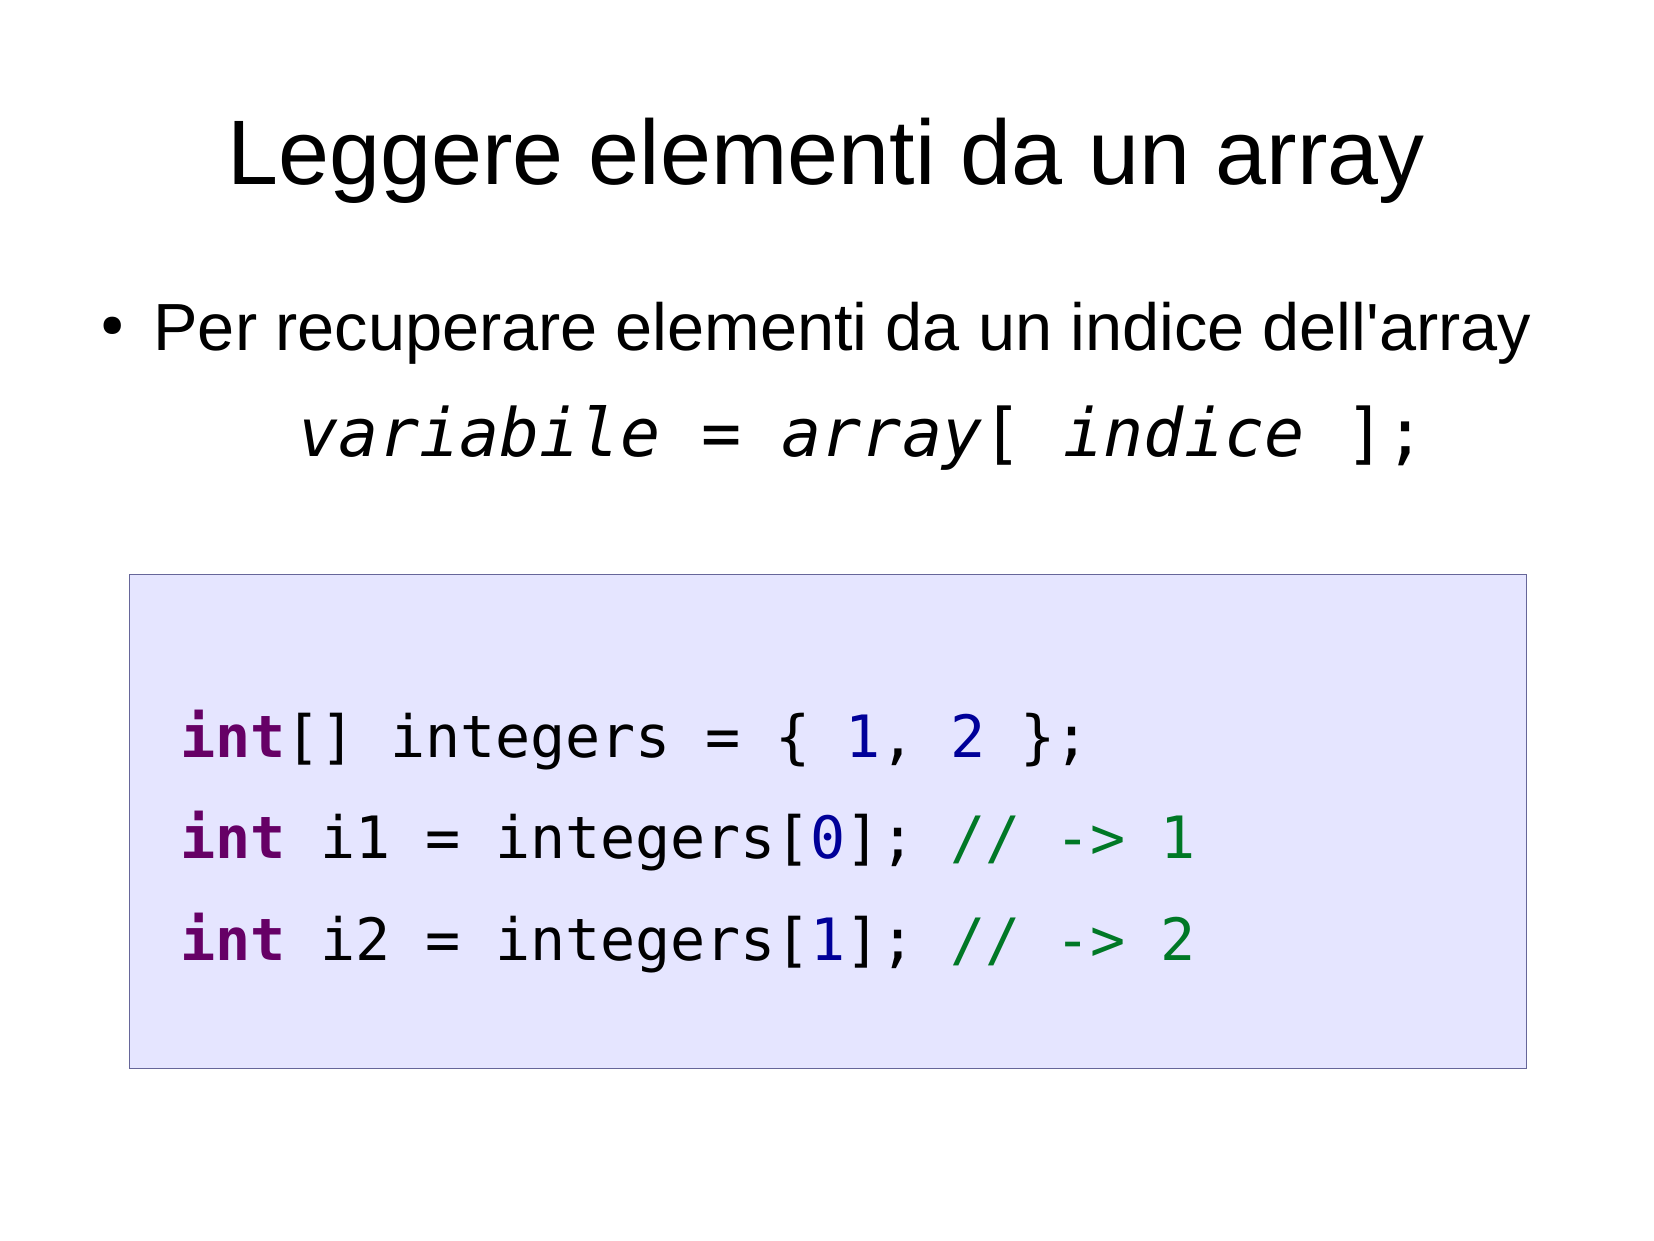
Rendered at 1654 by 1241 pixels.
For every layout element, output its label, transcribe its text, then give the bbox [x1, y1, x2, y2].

title Leggere elementi da un array [82, 49, 1571, 257]
list Per recuperare elementi da un indice dell'array variabile = array[ indice ]; [82, 290, 1571, 532]
text_box int[] integers = { 1, 2 }; int i1 = integers[0]; // -> 1 int i2 = integers[1]; // -> 2 [129, 574, 1527, 1069]
